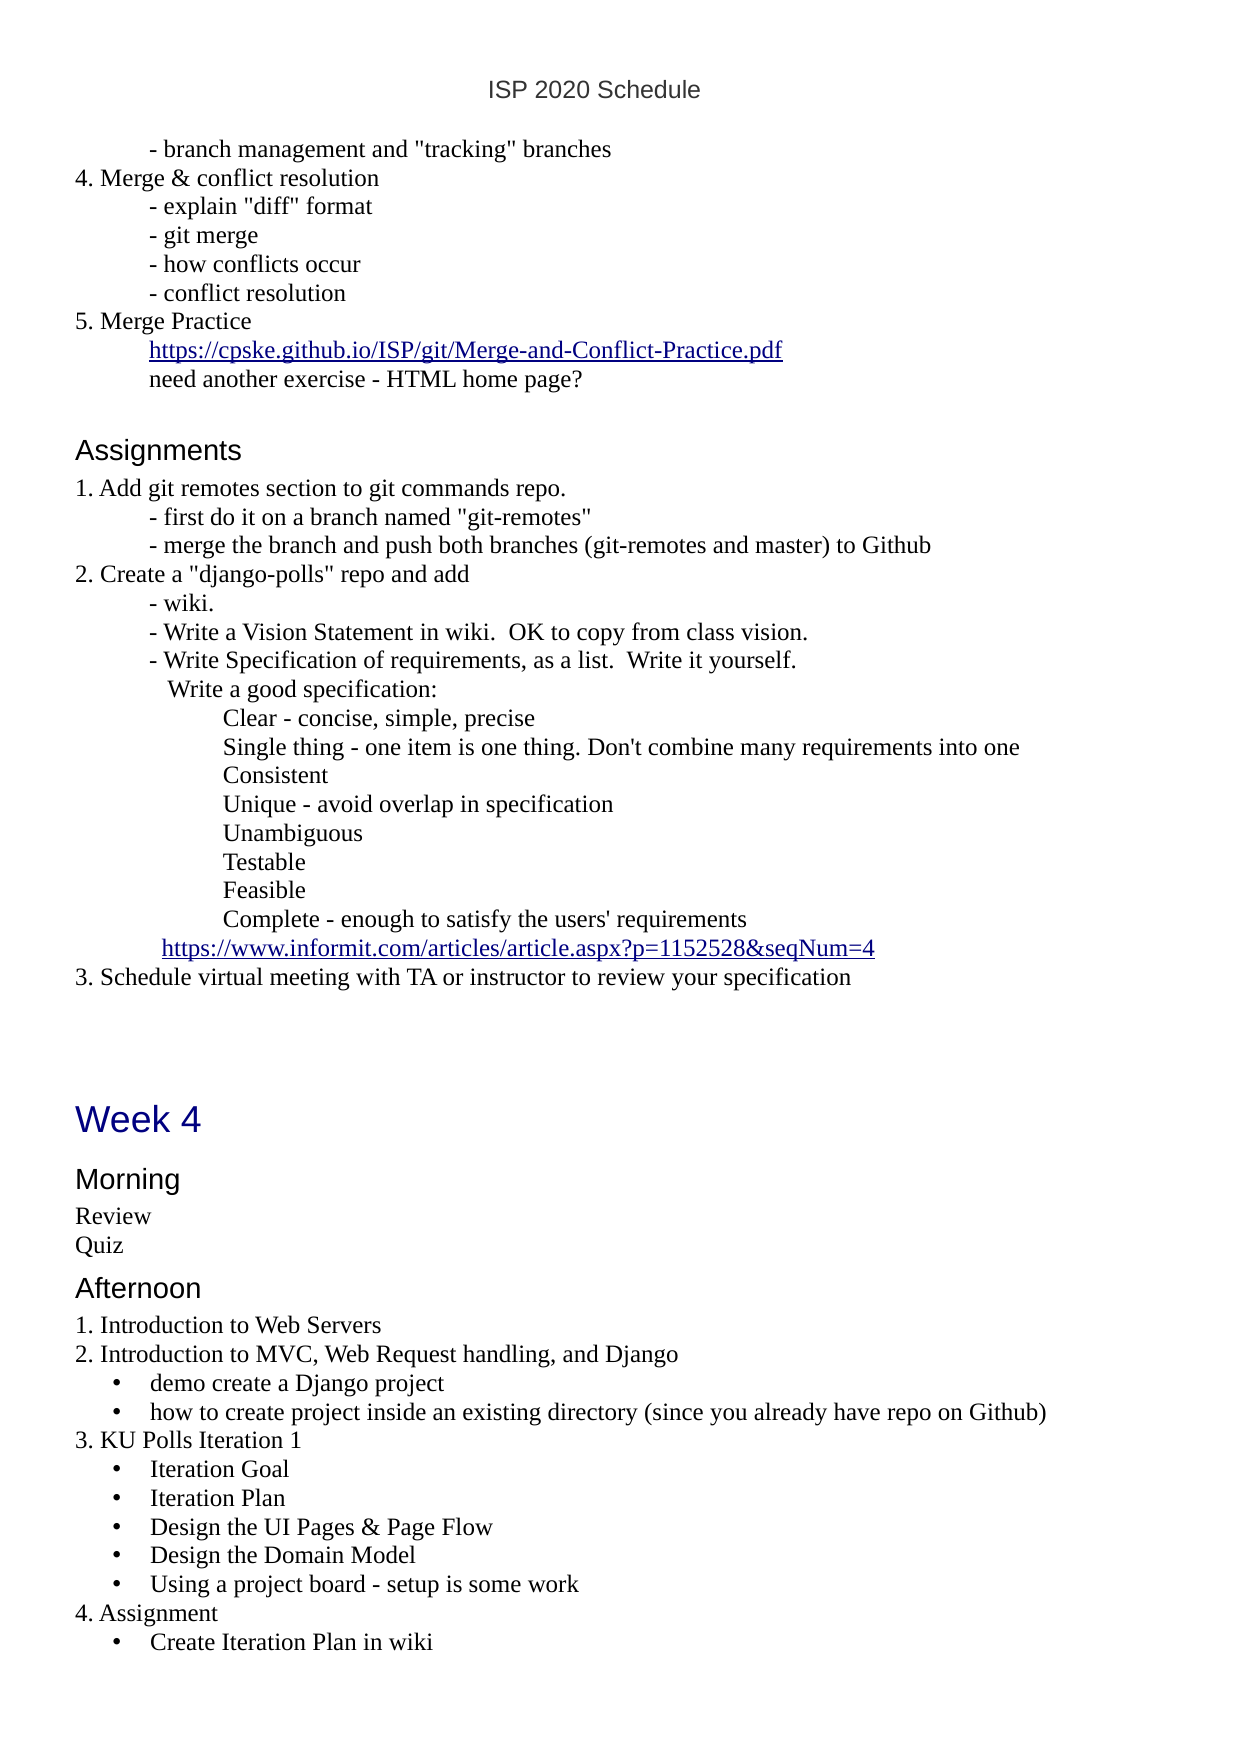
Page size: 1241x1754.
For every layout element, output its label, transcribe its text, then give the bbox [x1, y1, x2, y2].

text 4. Assignment [75, 1598, 1166, 1627]
subtitle Week 4 [75, 1098, 1166, 1141]
text - how conflicts occur [75, 249, 1166, 278]
text - merge the branch and push both branches (git-remotes and master) to Github [75, 530, 1166, 559]
list how to create project inside an existing directory (since you already have repo on Github) [112, 1397, 1166, 1425]
list Create Iteration Plan in wiki [112, 1627, 1166, 1655]
text https://cpske.github.io/ISP/git/Merge-and-Conflict-Practice.pdf [75, 335, 1166, 364]
text - explain "diff" format [75, 191, 1166, 220]
text Unambiguous [75, 818, 1166, 847]
text Complete - enough to satisfy the users' requirements [75, 904, 1166, 933]
list Iteration Plan [112, 1483, 1166, 1512]
list Using a project board - setup is some work [112, 1569, 1166, 1598]
subtitle Afternoon [75, 1271, 1166, 1304]
text - Write Specification of requirements, as a list. Write it yourself. [75, 645, 1166, 674]
text - first do it on a branch named "git-remotes" [75, 502, 1166, 530]
text 1. Add git remotes section to git commands repo. [75, 473, 1166, 502]
text 1. Introduction to Web Servers [75, 1310, 1166, 1339]
list demo create a Django project [112, 1368, 1166, 1397]
text 2. Create a "django-polls" repo and add [75, 559, 1166, 588]
text Single thing - one item is one thing. Don't combine many requirements into one [75, 732, 1166, 760]
text Unique - avoid overlap in specification [75, 789, 1166, 818]
text Clear - concise, simple, precise [75, 703, 1166, 732]
text 3. KU Polls Iteration 1 [75, 1425, 1166, 1454]
list Design the Domain Model [112, 1540, 1166, 1569]
subtitle Assignments [75, 433, 1166, 467]
text Review [75, 1201, 1166, 1230]
text 4. Merge & conflict resolution [75, 163, 1166, 191]
text Testable [75, 847, 1166, 875]
text Consistent [75, 760, 1166, 789]
text 3. Schedule virtual meeting with TA or instructor to review your specification [75, 962, 1166, 990]
text - git merge [75, 220, 1166, 249]
subtitle Morning [75, 1162, 1166, 1195]
text - conflict resolution [75, 278, 1166, 306]
text - Write a Vision Statement in wiki. OK to copy from class vision. [75, 617, 1166, 645]
text Quiz [75, 1230, 1166, 1259]
text 5. Merge Practice [75, 306, 1166, 335]
list Design the UI Pages & Page Flow [112, 1512, 1166, 1540]
text Write a good specification: [75, 674, 1166, 703]
list Iteration Goal [112, 1454, 1166, 1483]
text - wiki. [75, 588, 1166, 617]
text 2. Introduction to MVC, Web Request handling, and Django [75, 1339, 1166, 1368]
text Feasible [75, 875, 1166, 904]
text need another exercise - HTML home page? [75, 364, 1166, 393]
text - branch management and "tracking" branches [75, 134, 1166, 163]
text https://www.informit.com/articles/article.aspx?p=1152528&seqNum=4 [75, 933, 1166, 962]
